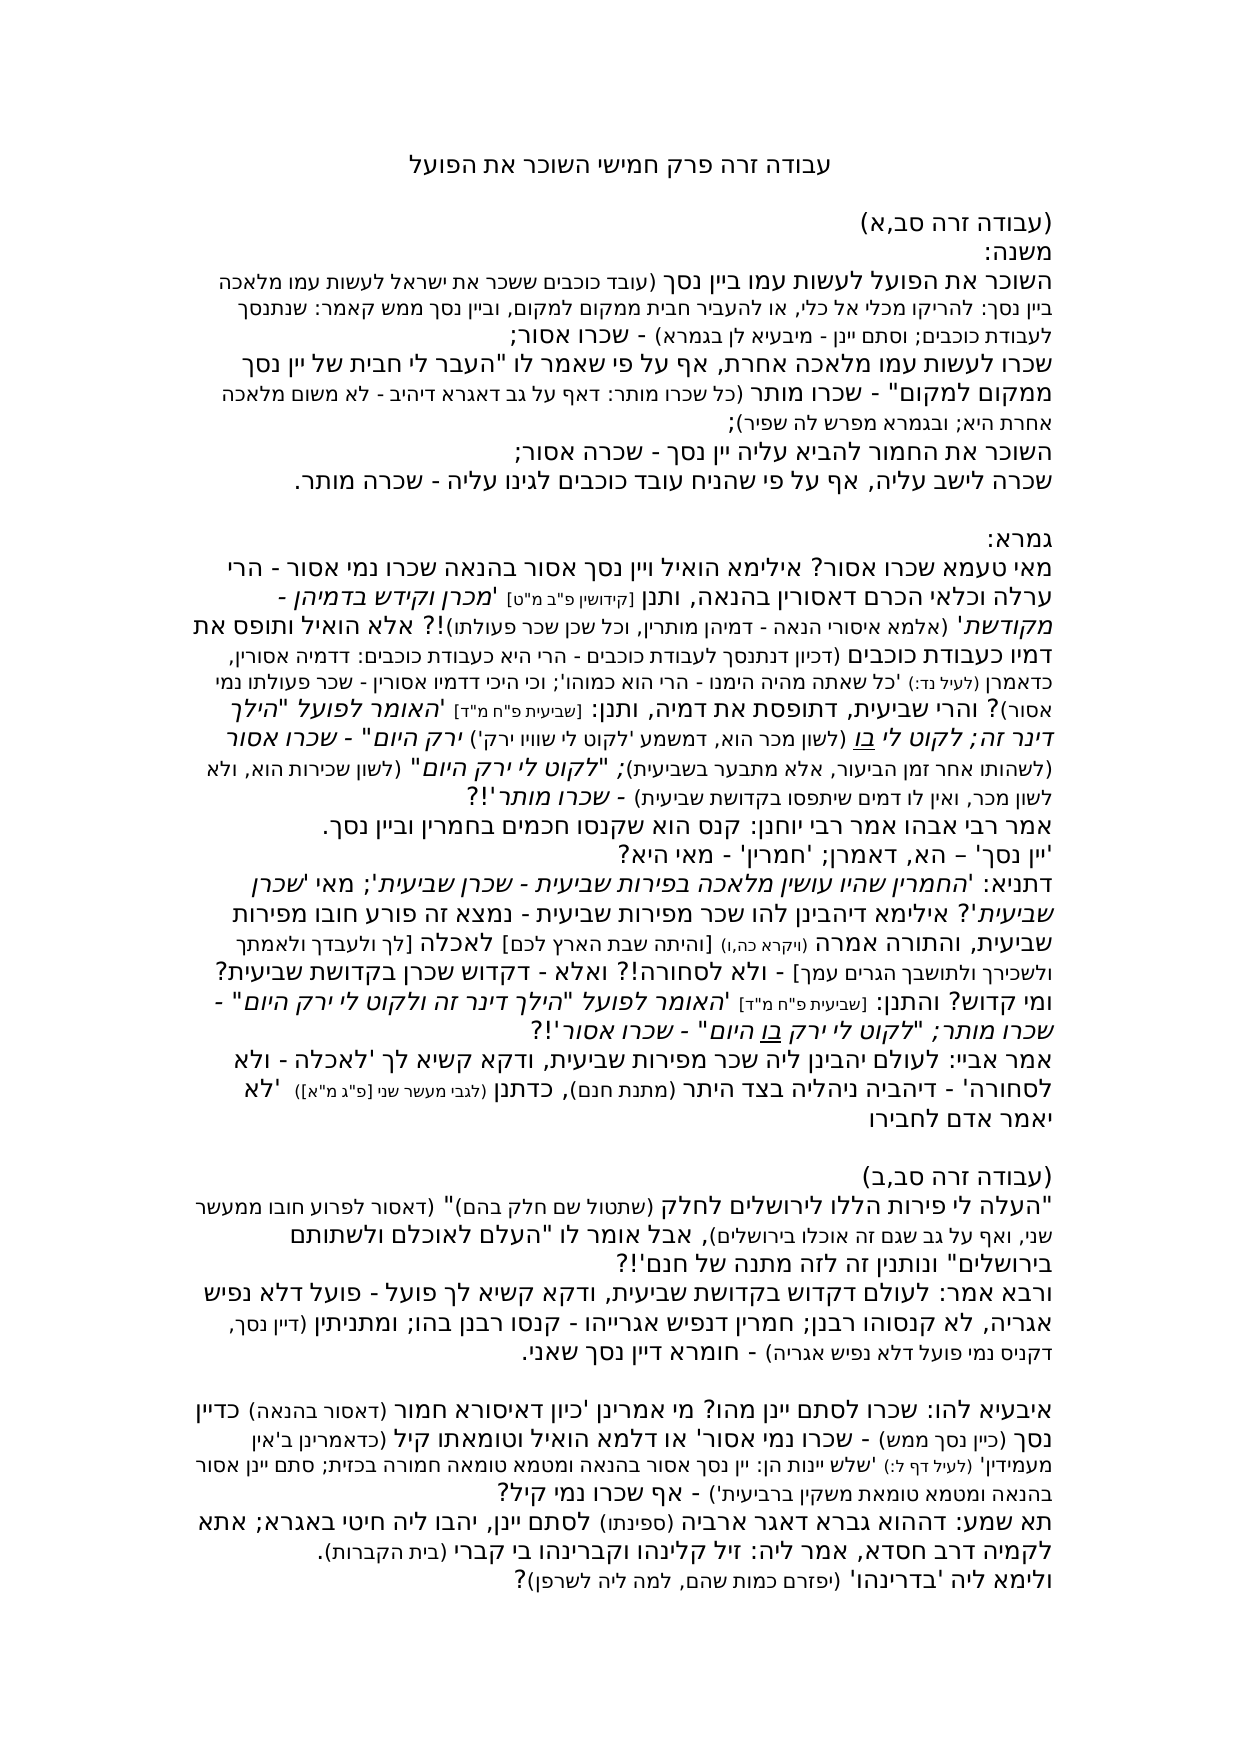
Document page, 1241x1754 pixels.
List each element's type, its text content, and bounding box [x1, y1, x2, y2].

text מאי טעמא שכרו אסור? אילימא הואיל ויין נסך אסור בהנאה שכרו נמי אסור - הרי ערלה וכלאי הכרם דאסורין בהנאה, ותנן [קידושין פ"ב מ"ט] 'מכרן וקידש בדמיהן - מקודשת' (אלמא איסורי הנאה - דמיהן מותרין, וכל שכן שכר פעולתו)!? אלא הואיל ותופס את דמיו כעבודת כוכבים (דכיון דנתנסך לעבודת כוכבים - הרי היא כעבודת כוכבים: דדמיה אסורין, כדאמרן (לעיל נד:) 'כל שאתה מהיה הימנו - הרי הוא כמוהו'; וכי היכי דדמיו אסורין - שכר פעולתו נמי אסור)? והרי שביעית, דתופסת את דמיה, ותנן: [שביעית פ"ח מ"ד] 'האומר לפועל "הילך דינר זה; לקוט לי בו (לשון מכר הוא, דמשמע 'לקוט לי שוויו ירק') ירק היום" - שכרו אסור (לשהותו אחר זמן הביעור, אלא מתבער בשביעית); "לקוט לי ירק היום" (לשון שכירות הוא, ולא לשון מכר, ואין לו דמים שיתפסו בקדושת שביעית) - שכרו מותר'!? [187, 553, 1053, 811]
text (עבודה זרה סב,ב) [187, 1162, 1053, 1191]
text עבודה זרה פרק חמישי השוכר את הפועל [187, 150, 1053, 179]
text משנה: [187, 237, 1053, 266]
text השוכר את הפועל לעשות עמו ביין נסך (עובד כוכבים ששכר את ישראל לעשות עמו מלאכה ביין נסך: להריקו מכלי אל כלי, או להעביר חבית ממקום למקום, וביין נסך ממש קאמר: שנתנסך לעבודת כוכבים; וסתם יינן - מיבעיא לן בגמרא) - שכרו אסור; [187, 266, 1053, 349]
text דתניא: 'החמרין שהיו עושין מלאכה בפירות שביעית - שכרן שביעית'; מאי 'שכרן שביעית'? אילימא דיהבינן להו שכר מפירות שביעית - נמצא זה פורע חובו מפירות שביעית, והתורה אמרה (ויקרא כה,ו) [והיתה שבת הארץ לכם] לאכלה [לך ולעבדך ולאמתך ולשכירך ולתושבך הגרים עמך] - ולא לסחורה!? ואלא - דקדוש שכרן בקדושת שביעית? ומי קדוש? והתנן: [שביעית פ"ח מ"ד] 'האומר לפועל "הילך דינר זה ולקוט לי ירק היום" - שכרו מותר; "לקוט לי ירק בו היום" - שכרו אסור'!? [187, 870, 1053, 1045]
text ורבא אמר: לעולם דקדוש בקדושת שביעית, ודקא קשיא לך פועל - פועל דלא נפיש אגריה, לא קנסוהו רבנן; חמרין דנפיש אגרייהו - קנסו רבנן בהו; ומתניתין (דיין נסך, דקניס נמי פועל דלא נפיש אגריה) - חומרא דיין נסך שאני. [187, 1278, 1053, 1366]
text 'יין נסך' – הא, דאמרן; 'חמרין' - מאי היא? [187, 841, 1053, 870]
text שכרו לעשות עמו מלאכה אחרת, אף על פי שאמר לו "העבר לי חבית של יין נסך ממקום למקום" - שכרו מותר (כל שכרו מותר: דאף על גב דאגרא דיהיב - לא משום מלאכה אחרת היא; ובגמרא מפרש לה שפיר); [187, 349, 1053, 437]
text השוכר את החמור להביא עליה יין נסך - שכרה אסור; [187, 437, 1053, 466]
text "העלה לי פירות הללו לירושלים לחלק (שתטול שם חלק בהם)" (דאסור לפרוע חובו ממעשר שני, ואף על גב שגם זה אוכלו בירושלים), אבל אומר לו "העלם לאוכלם ולשתותם בירושלים" ונותנין זה לזה מתנה של חנם'!? [187, 1191, 1053, 1278]
text איבעיא להו: שכרו לסתם יינן מהו? מי אמרינן 'כיון דאיסורא חמור (דאסור בהנאה) כדיין נסך (כיין נסך ממש) - שכרו נמי אסור' או דלמא הואיל וטומאתו קיל (כדאמרינן ב'אין מעמידין' (לעיל דף ל:) 'שלש יינות הן: יין נסך אסור בהנאה ומטמא טומאה חמורה בכזית; סתם יינן אסור בהנאה ומטמא טומאת משקין ברביעית') - אף שכרו נמי קיל? [187, 1395, 1053, 1507]
text תא שמע: דההוא גברא דאגר ארביה (ספינתו) לסתם יינן, יהבו ליה חיטי באגרא; אתא לקמיה דרב חסדא, אמר ליה: זיל קלינהו וקברינהו בי קברי (בית הקברות). [187, 1507, 1053, 1566]
text (עבודה זרה סב,א) [187, 208, 1053, 237]
text ולימא ליה 'בדרינהו' (יפזרם כמות שהם, למה ליה לשרפן)? [187, 1566, 1053, 1595]
text שכרה לישב עליה, אף על פי שהניח עובד כוכבים לגינו עליה - שכרה מותר. [187, 466, 1053, 495]
text אמר אביי: לעולם יהבינן ליה שכר מפירות שביעית, ודקא קשיא לך 'לאכלה - ולא לסחורה' - דיהביה ניהליה בצד היתר (מתנת חנם), כדתנן (לגבי מעשר שני [פ"ג מ"א]) 'לא יאמר אדם לחבירו [187, 1045, 1053, 1133]
text גמרא: [187, 524, 1053, 553]
text אמר רבי אבהו אמר רבי יוחנן: קנס הוא שקנסו חכמים בחמרין וביין נסך. [187, 811, 1053, 841]
